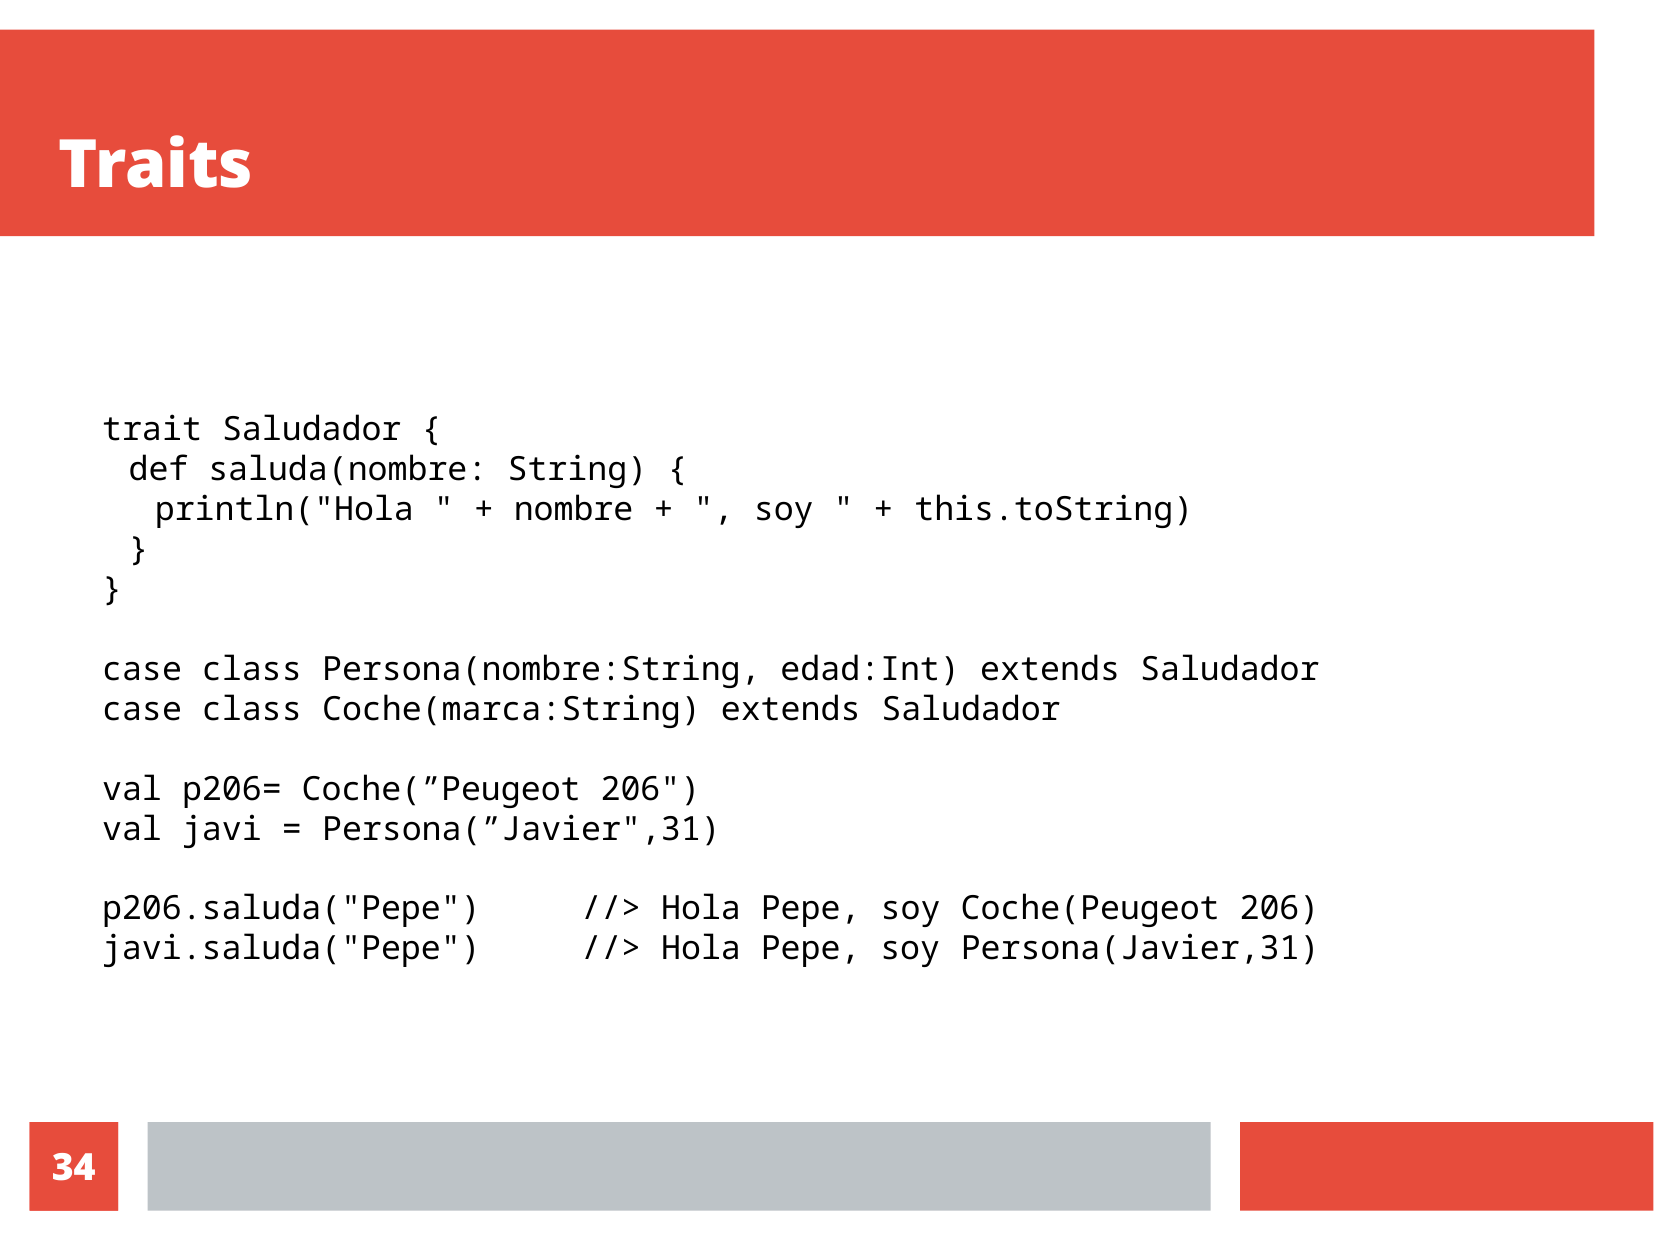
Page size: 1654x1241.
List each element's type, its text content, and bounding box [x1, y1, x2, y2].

title Traits [59, 59, 1595, 207]
text_box trait Saludador { def saluda(nombre: String) { println("Hola " + nombre + ", soy " + this.toString) } } case class Persona(nombre:String, edad:Int) extends Saludador case class Coche(marca:String) extends Saludador val p206= Coche(”Peugeot 206") val javi = Persona(”Javier",31) p206.saluda("Pepe") //> Hola Pepe, soy Coche(Peugeot 206) javi.saluda("Pepe") //> Hola Pepe, soy Persona(Javier,31) [99, 407, 1595, 967]
